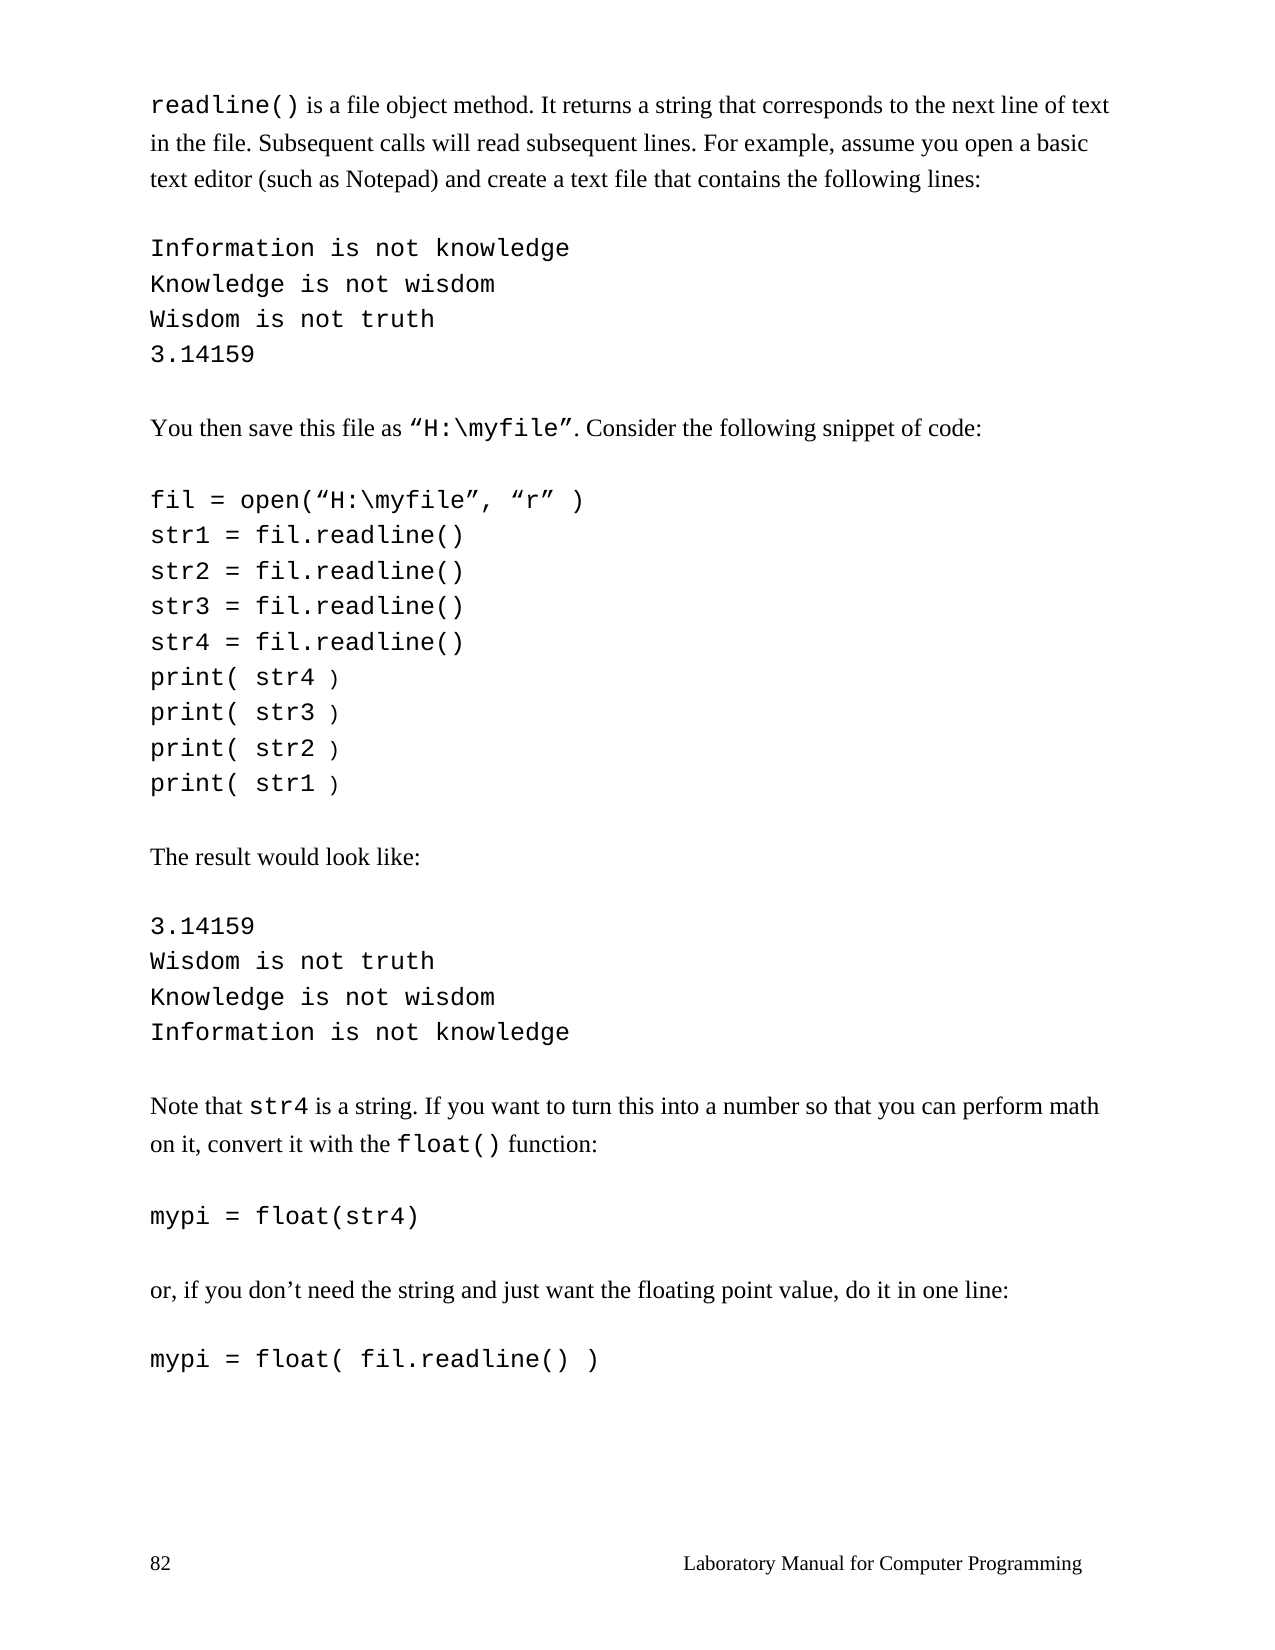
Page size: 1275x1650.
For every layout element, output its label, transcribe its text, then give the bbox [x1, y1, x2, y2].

text Information is not knowledge [150, 1020, 1125, 1048]
text print( str4 ) [150, 664, 1125, 693]
text 3.14159 [150, 342, 1125, 370]
text print( str3 ) [150, 700, 1125, 728]
text str3 = fil.readline() [150, 594, 1125, 622]
text 3.14159 [150, 913, 1125, 942]
text or, if you don’t need the string and just want the floating point value, do it in one line: [150, 1275, 1125, 1304]
text mypi = float( fil.readline() ) [150, 1346, 1125, 1374]
text You then save this file as “H:\myfile”. Consider the following snippet of code: [150, 413, 1125, 444]
text print( str1 ) [150, 771, 1125, 799]
text str4 = fil.readline() [150, 629, 1125, 657]
text Knowledge is not wisdom [150, 984, 1125, 1013]
text Knowledge is not wisdom [150, 271, 1125, 299]
text Wisdom is not truth [150, 307, 1125, 335]
text print( str2 ) [150, 735, 1125, 764]
text readline() is a file object method. It returns a string that corresponds to the next line of text in the file. Subsequent calls will read subsequent lines. For example, assume you open a basic text editor (such as Notepad) and create a text file that contains the following lines: [150, 90, 1125, 193]
text str2 = fil.readline() [150, 558, 1125, 587]
text mypi = float(str4) [150, 1203, 1125, 1232]
text str1 = fil.readline() [150, 523, 1125, 551]
text Note that str4 is a string. If you want to turn this into a number so that you can perform math on it, convert it with the float() function: [150, 1091, 1125, 1160]
text Information is not knowledge [150, 236, 1125, 264]
text The result would look like: [150, 842, 1125, 871]
text Wisdom is not truth [150, 949, 1125, 977]
text fil = open(“H:\myfile”, “r” ) [150, 487, 1125, 516]
